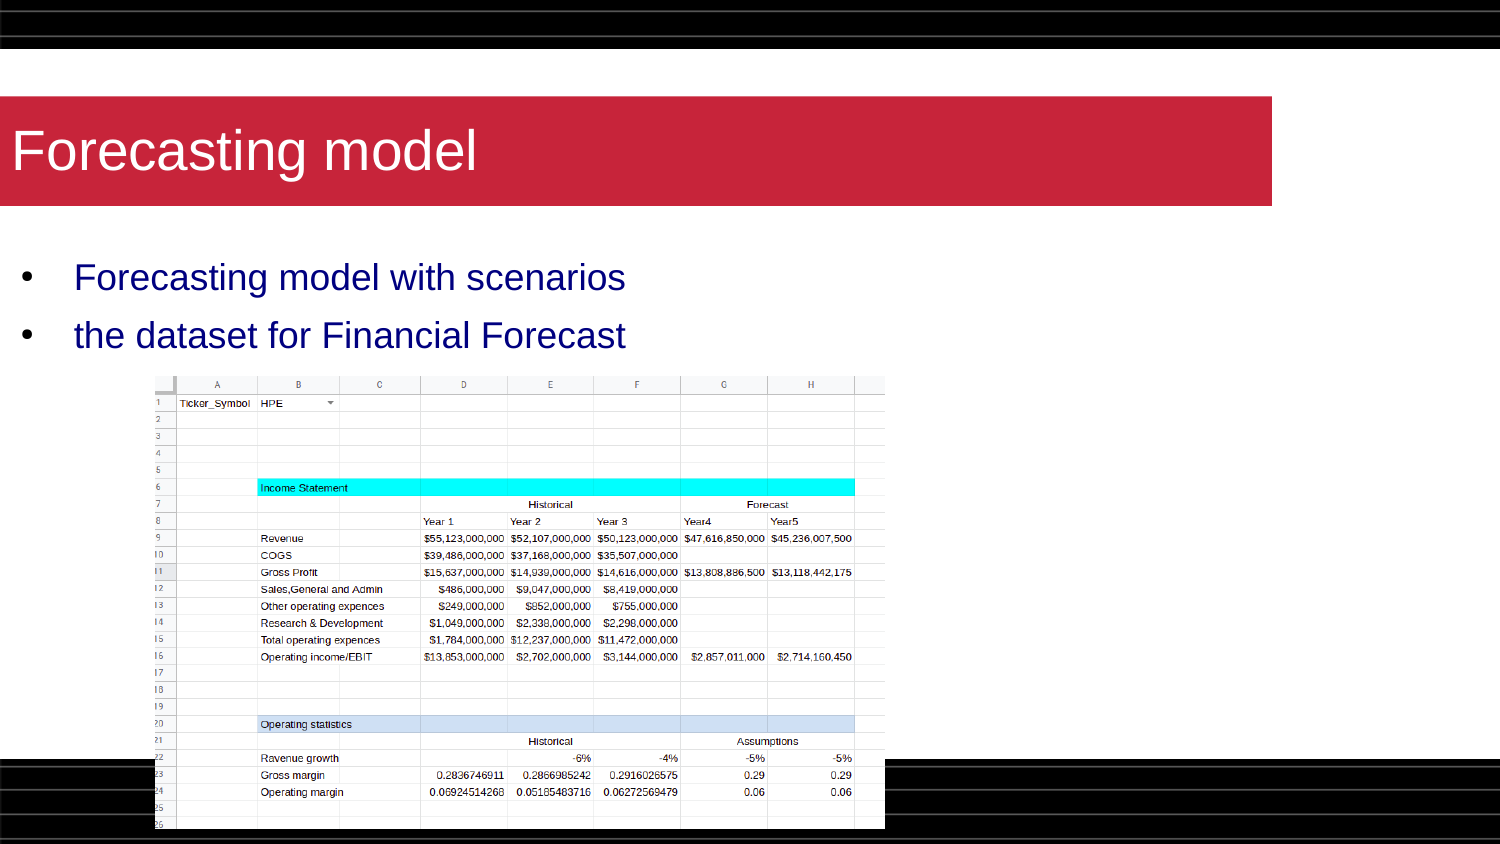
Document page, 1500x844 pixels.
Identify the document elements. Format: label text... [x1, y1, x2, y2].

list Forecasting model with scenarios the dataset for Financial Forecast [2, 198, 817, 372]
title Forecasting model [0, 96, 1272, 206]
picture [0, 0, 1500, 49]
picture [0, 376, 1500, 844]
